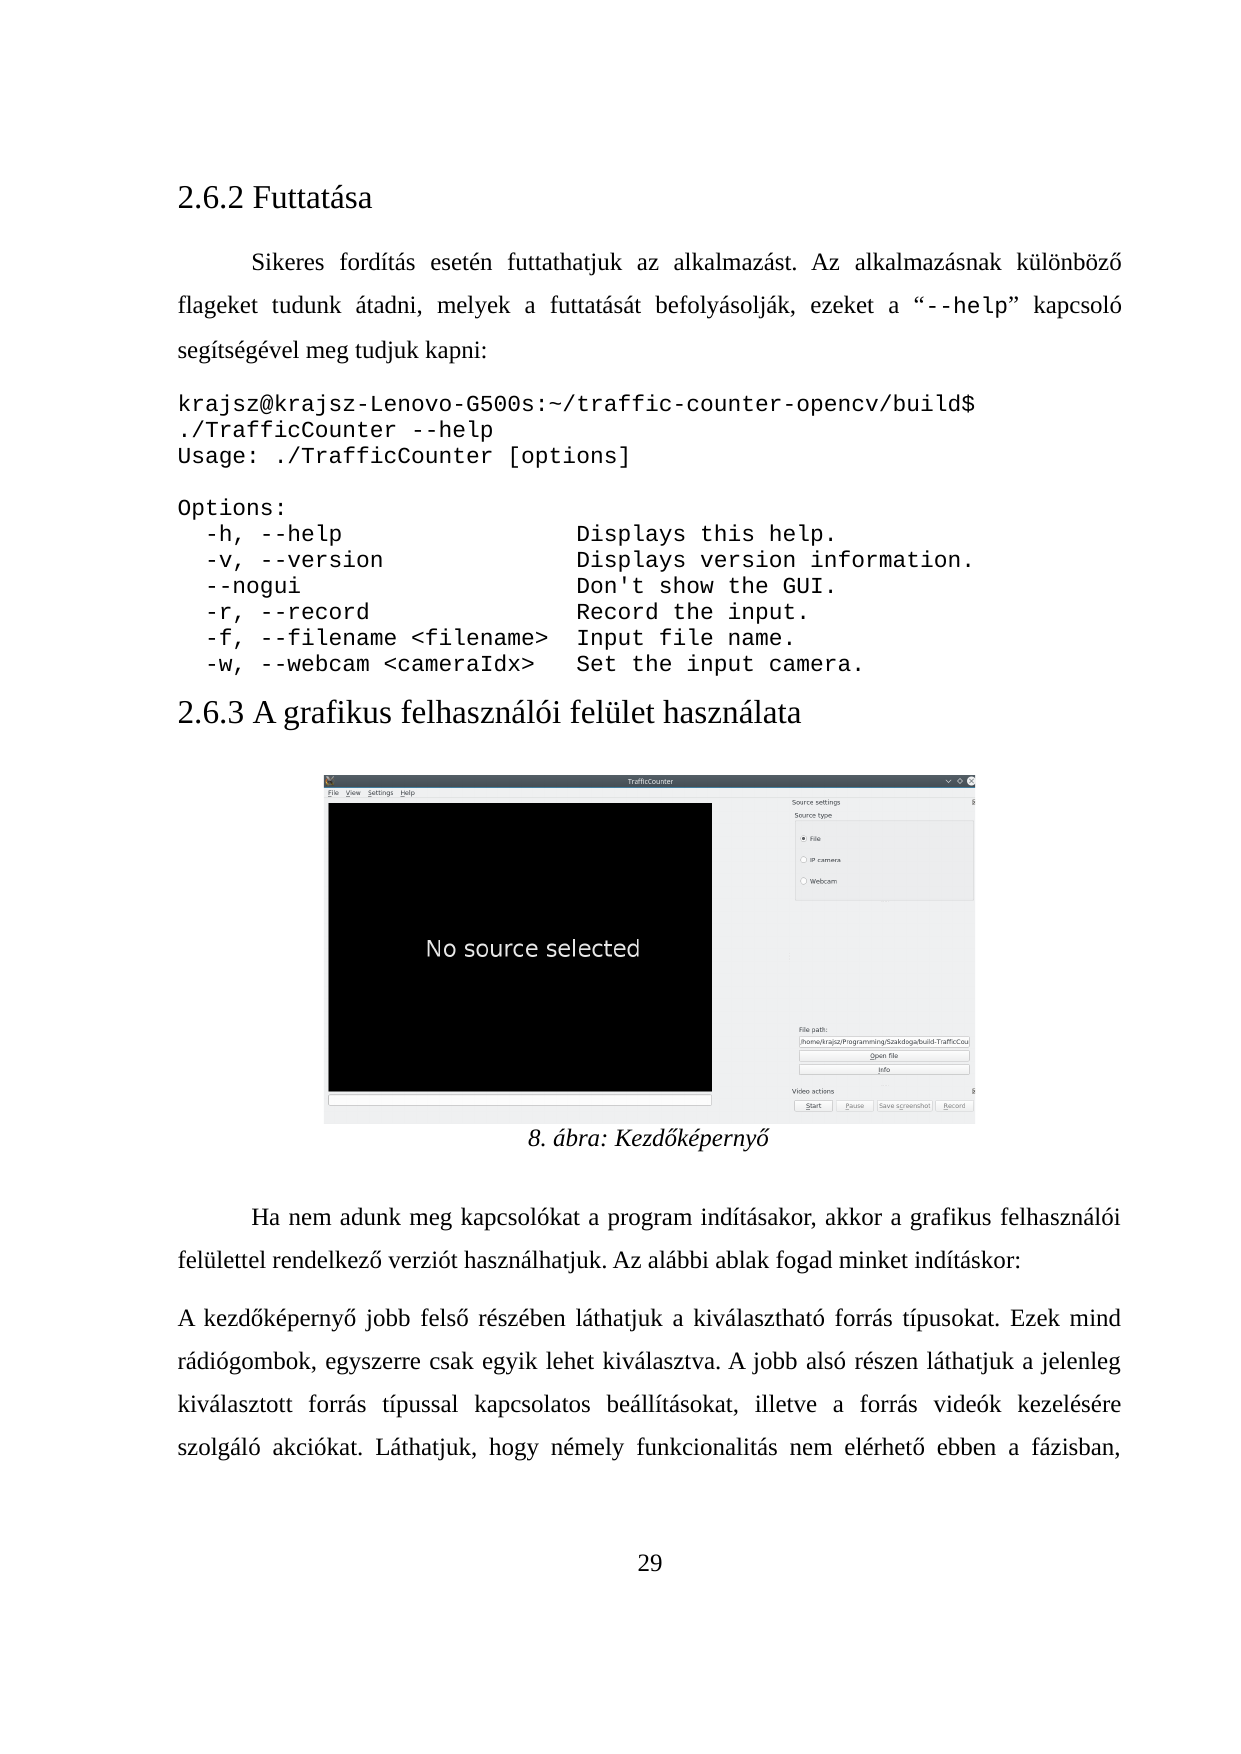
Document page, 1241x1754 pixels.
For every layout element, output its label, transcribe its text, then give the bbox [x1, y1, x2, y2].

subtitle A grafikus felhasználói felület használata [177, 692, 1122, 731]
text Sikeres fordítás esetén futtathatjuk az alkalmazást. Az alkalmazásnak különböző flageket tudunk átadni, melyek a futtatását befolyásolják, ezeket a “--help” kapcsoló segítségével meg tudjuk kapni: [177, 247, 1122, 364]
text -r, --record Record the input. [177, 600, 1122, 626]
text Usage: ./TrafficCounter [options] [177, 444, 1122, 470]
text A kezdőképernyő jobb felső részében láthatjuk a kiválasztható forrás típusokat. Ezek mind rádiógombok, egyszerre csak egyik lehet kiválasztva. A jobb alsó részen láthatjuk a jelenleg kiválasztott forrás típussal kapcsolatos beállításokat, illetve a forrás videók kezelésére szolgáló akciókat. Láthatjuk, hogy némely funkcionalitás nem elérhető ebben a fázisban, [177, 1303, 1122, 1461]
text 8. ábra: Kezdőképernyő [247, 1124, 1052, 1152]
text -w, --webcam <cameraIdx> Set the input camera. [177, 652, 1122, 678]
text Options: [177, 496, 1122, 522]
text --nogui Don't show the GUI. [177, 574, 1122, 600]
text Ha nem adunk meg kapcsolókat a program indításakor, akkor a grafikus felhasználói felülettel rendelkező verziót használhatjuk. Az alábbi ablak fogad minket indításkor: [177, 762, 1122, 1274]
text -v, --version Displays version information. [177, 548, 1122, 574]
subtitle Futtatása [177, 177, 1122, 216]
text -f, --filename <filename> Input file name. [177, 626, 1122, 652]
text -h, --help Displays this help. [177, 522, 1122, 548]
text krajsz@krajsz-Lenovo-G500s:~/traffic-counter-opencv/build$ ./TrafficCounter --help [177, 393, 1122, 444]
picture [323, 775, 976, 1124]
